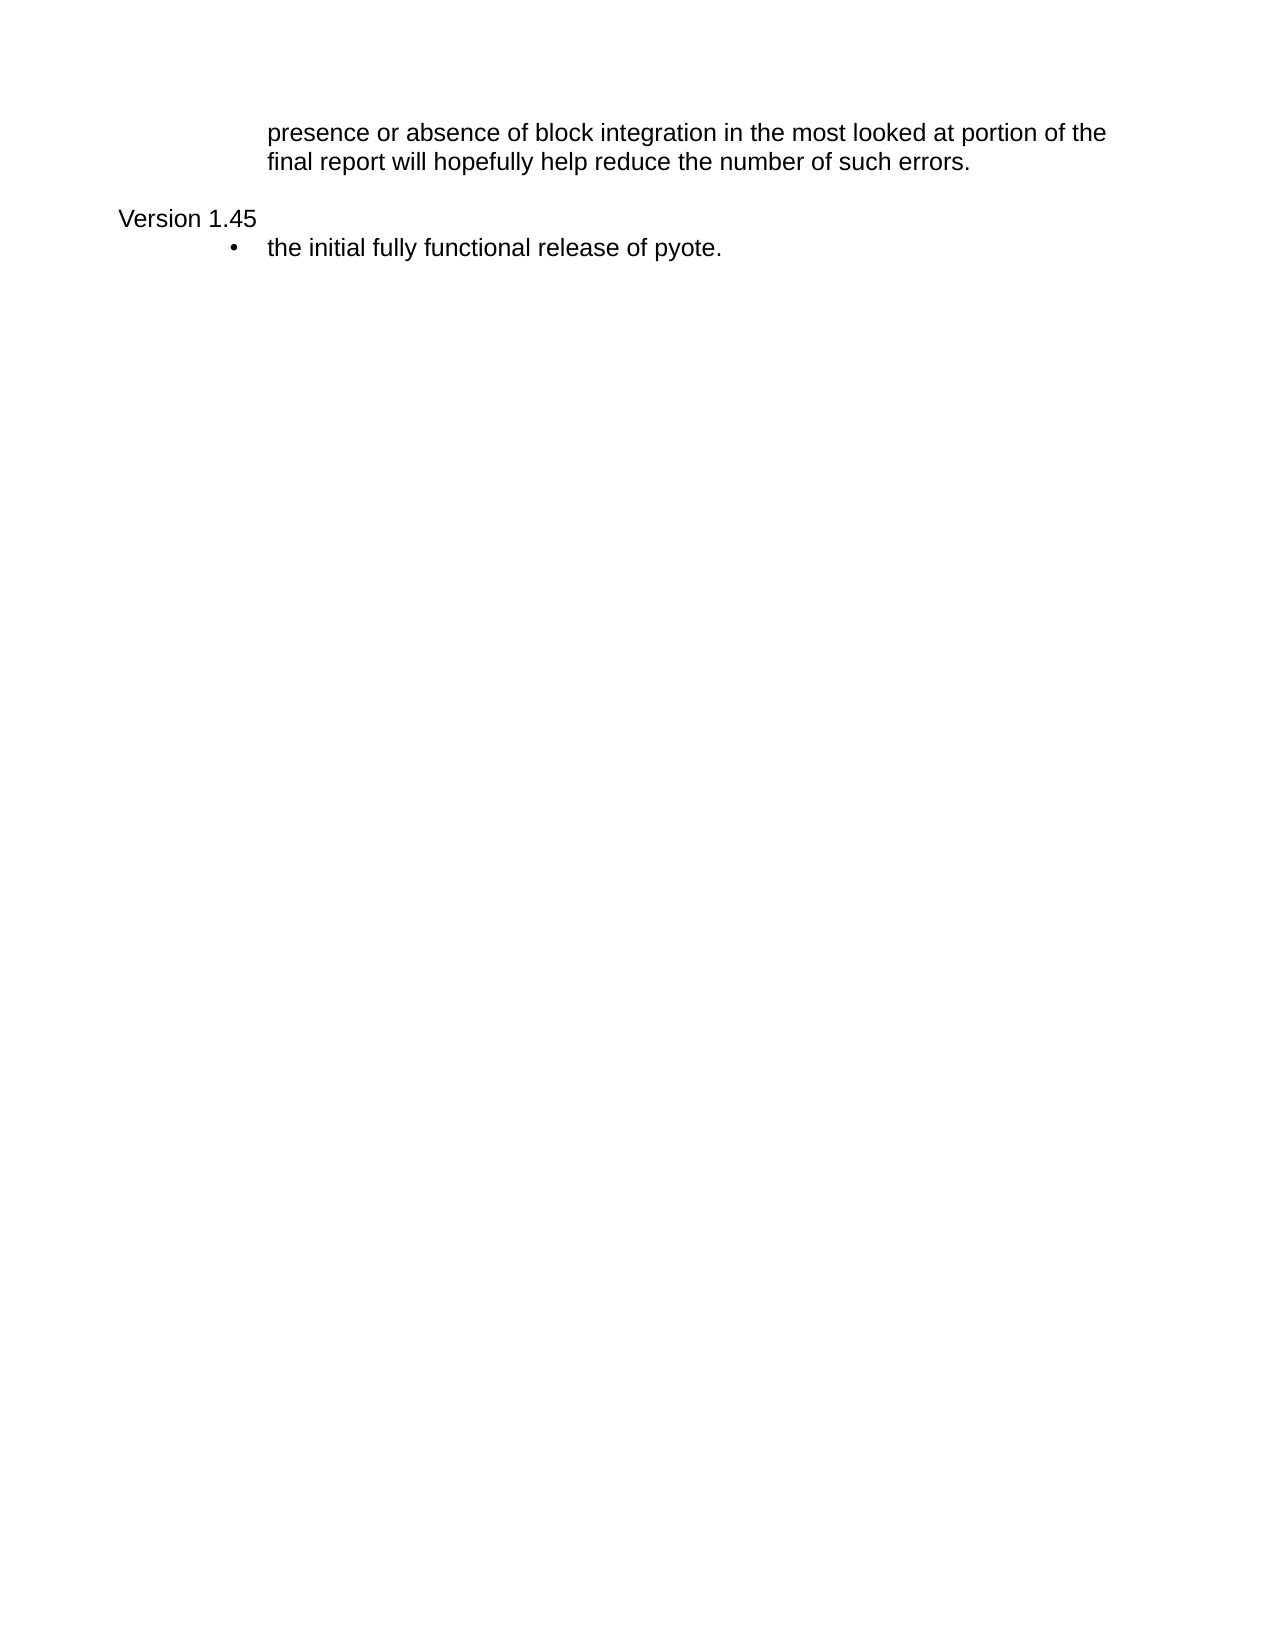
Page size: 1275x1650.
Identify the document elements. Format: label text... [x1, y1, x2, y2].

text Version 1.45 [118, 204, 1157, 233]
list presence or absence of block integration in the most looked at portion of the final report will hopefully help reduce the number of such errors. [229, 118, 1157, 176]
list the initial fully functional release of pyote. [229, 233, 1157, 262]
